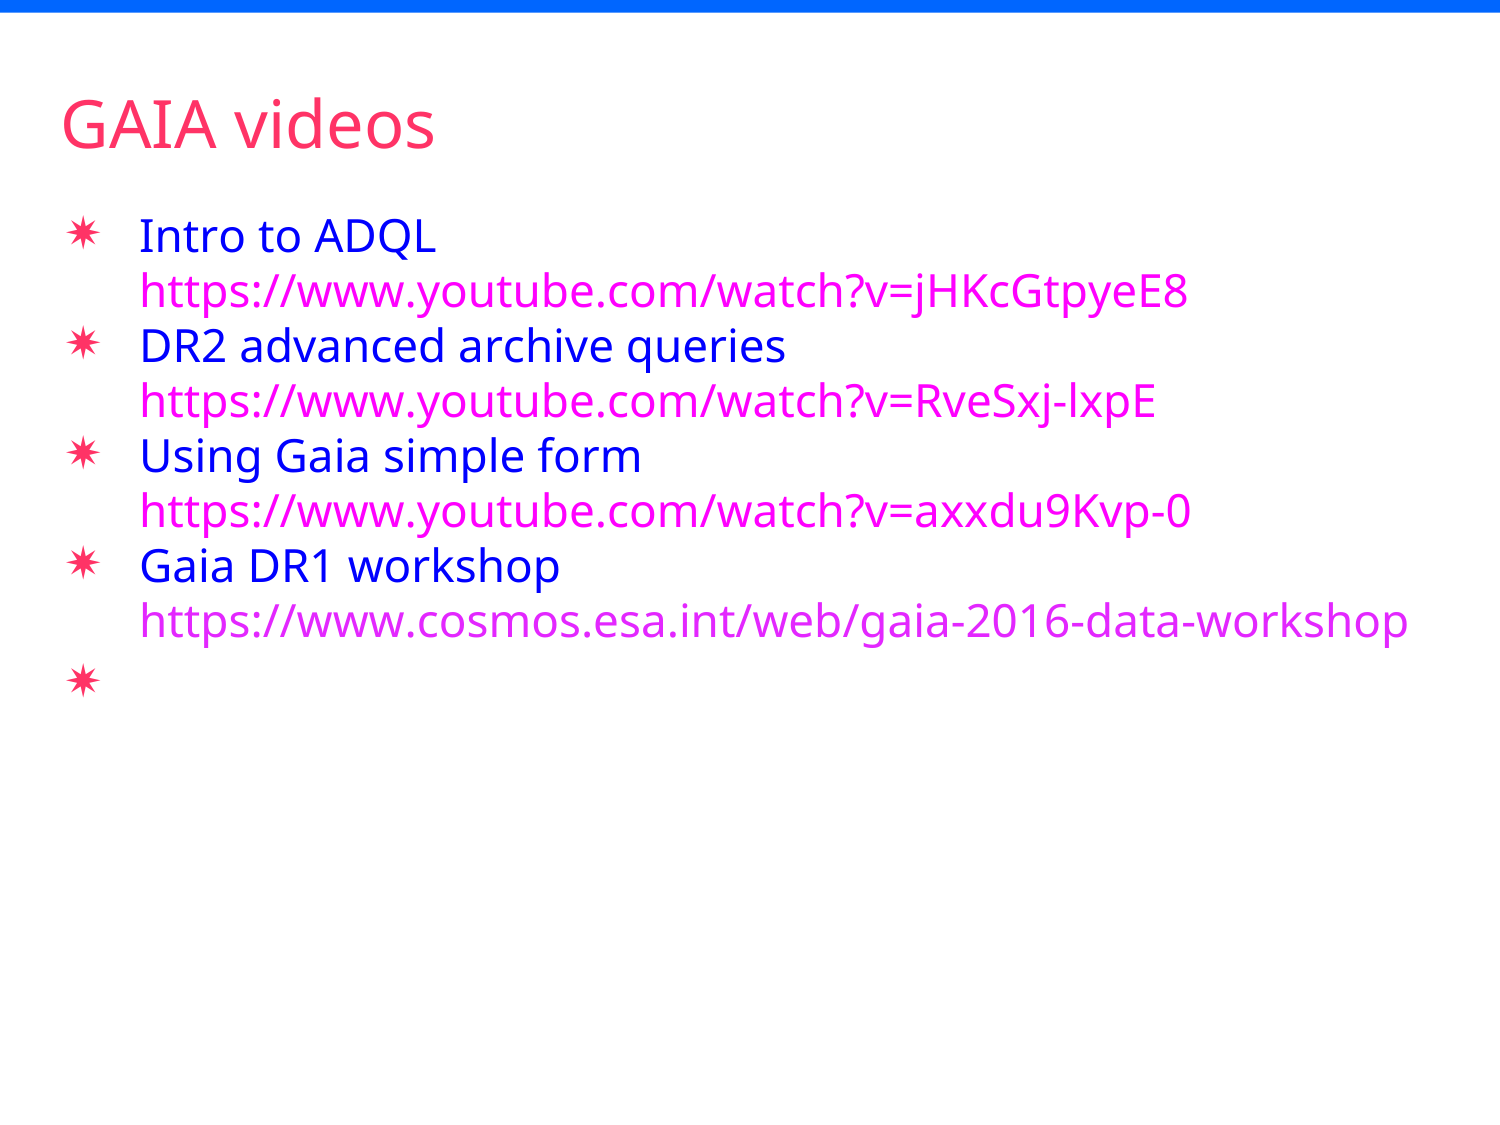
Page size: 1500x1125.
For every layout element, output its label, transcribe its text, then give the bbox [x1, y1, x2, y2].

text_box GAIA videos [45, 75, 638, 170]
text_box Intro to ADQL https://www.youtube.com/watch?v=jHKcGtpyeE8 DR2 advanced archive queries https://www.youtube.com/watch?v=RveSxj-lxpE Using Gaia simple form https://www.youtube.com/watch?v=axxdu9Kvp-0 Gaia DR1 workshop https://www.cosmos.esa.int/web/gaia-2016-data-workshop [49, 199, 1463, 719]
